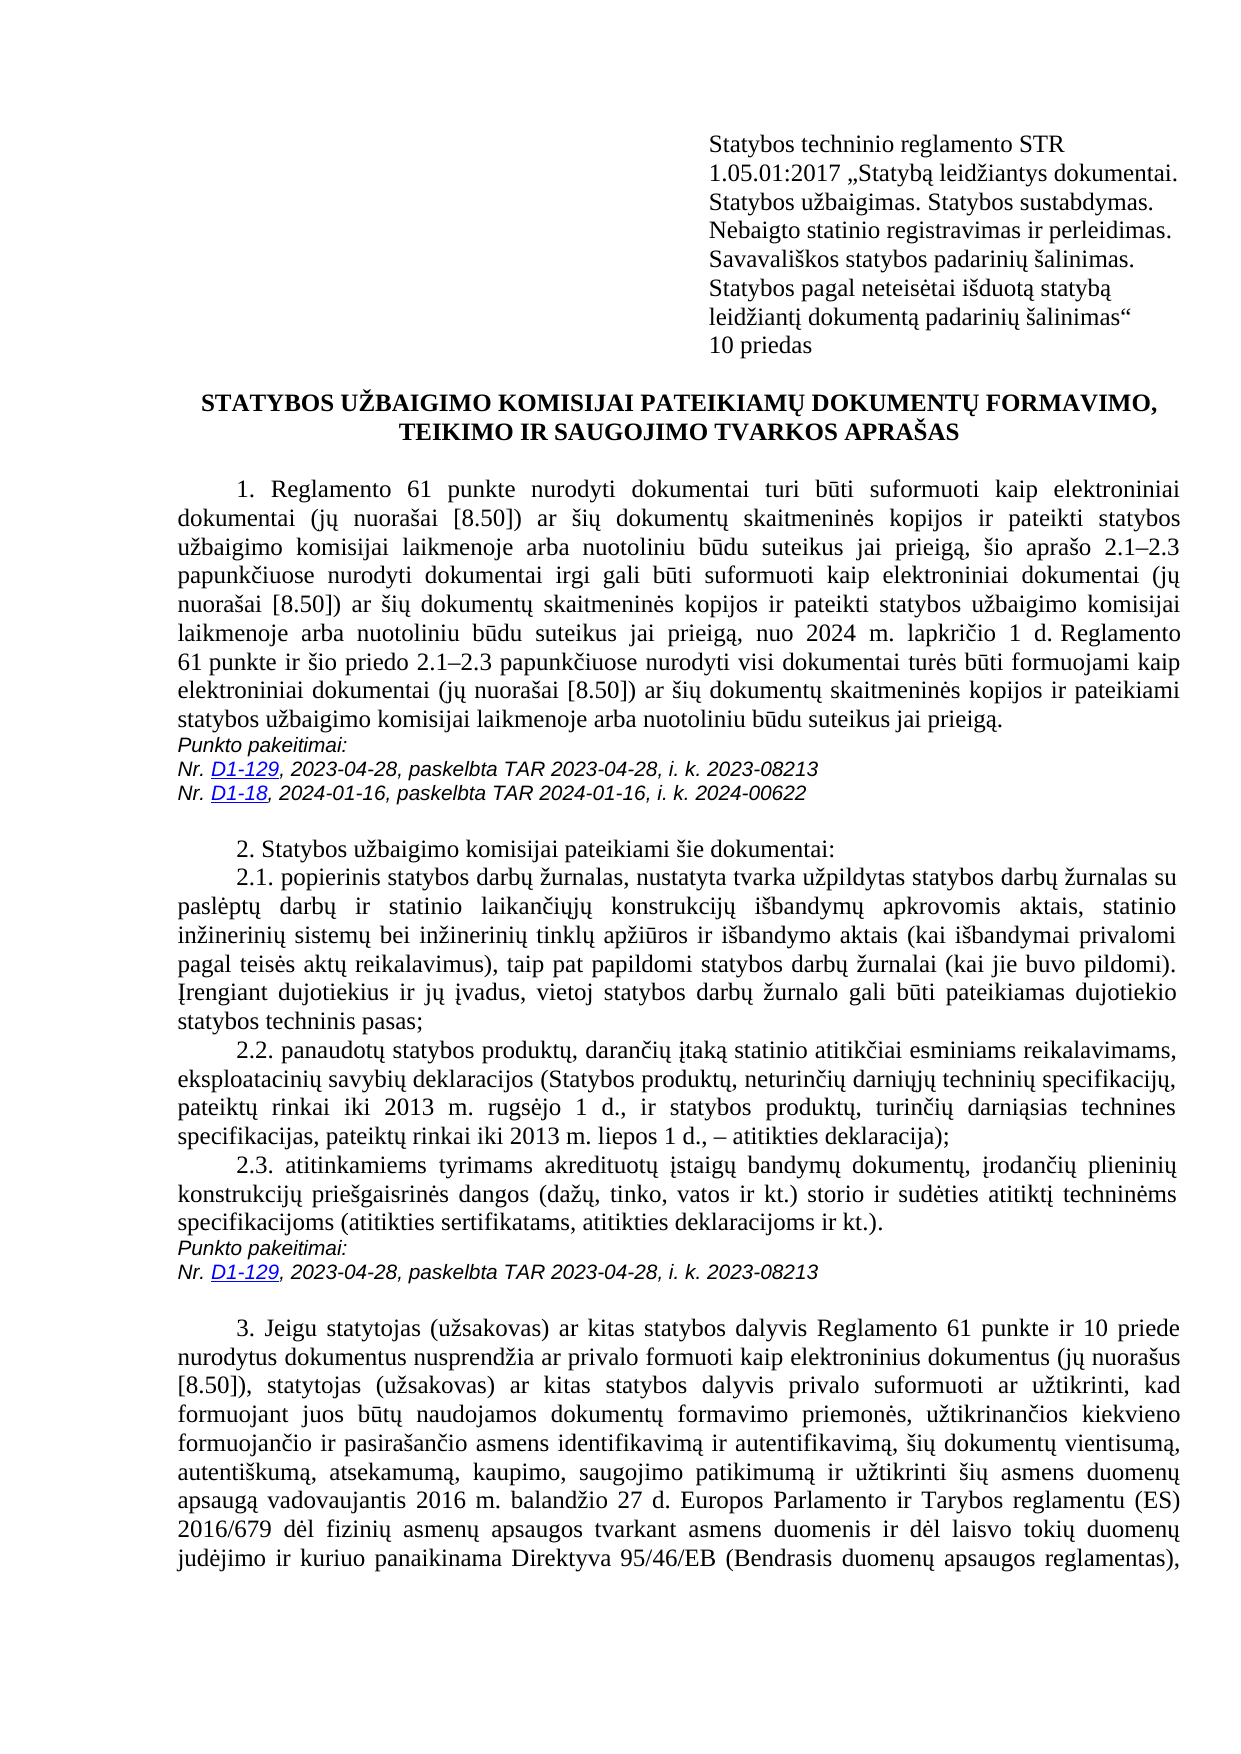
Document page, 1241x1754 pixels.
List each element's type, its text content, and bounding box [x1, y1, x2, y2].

text Nr. D1-129, 2023-04-28, paskelbta TAR 2023-04-28, i. k. 2023-08213 [177, 1260, 1181, 1284]
text 2.2. panaudotų statybos produktų, darančių įtaką statinio atitikčiai esminiams reikalavimams, eksploatacinių savybių deklaracijos (Statybos produktų, neturinčių darniųjų techninių specifikacijų, pateiktų rinkai iki 2013 m. rugsėjo 1 d., ir statybos produktų, turinčių darniąsias technines specifikacijas, pateiktų rinkai iki 2013 m. liepos 1 d., – atitikties deklaracija); [177, 1035, 1177, 1150]
text Nebaigto statinio registravimas ir perleidimas. [709, 216, 1181, 244]
text Nr. D1-18, 2024-01-16, paskelbta TAR 2024-01-16, i. k. 2024-00622 [177, 781, 1181, 805]
text STATYBOS UŽBAIGIMO KOMISIJAI PATEIKIAMŲ DOKUMENTŲ FORMAVIMO, TEIKIMO IR SAUGOJIMO TVARKOS APRAŠAS [177, 388, 1181, 446]
text 1. Reglamento 61 punkte nurodyti dokumentai turi būti suformuoti kaip elektroniniai dokumentai (jų nuorašai [8.50]) ar šių dokumentų skaitmeninės kopijos ir pateikti statybos užbaigimo komisijai laikmenoje arba nuotoliniu būdu suteikus jai prieigą, šio aprašo 2.1–2.3 papunkčiuose nurodyti dokumentai irgi gali būti suformuoti kaip elektroniniai dokumentai (jų nuorašai [8.50]) ar šių dokumentų skaitmeninės kopijos ir pateikti statybos užbaigimo komisijai laikmenoje arba nuotoliniu būdu suteikus jai prieigą, nuo 2024 m. lapkričio 1 d. Reglamento 61 punkte ir šio priedo 2.1–2.3 papunkčiuose nurodyti visi dokumentai turės būti formuojami kaip elektroniniai dokumentai (jų nuorašai [8.50]) ar šių dokumentų skaitmeninės kopijos ir pateikiami statybos užbaigimo komisijai laikmenoje arba nuotoliniu būdu suteikus jai prieigą. [177, 474, 1181, 733]
text 2.1. popierinis statybos darbų žurnalas, nustatyta tvarka užpildytas statybos darbų žurnalas su paslėptų darbų ir statinio laikančiųjų konstrukcijų išbandymų apkrovomis aktais, statinio inžinerinių sistemų bei inžinerinių tinklų apžiūros ir išbandymo aktais (kai išbandymai privalomi pagal teisės aktų reikalavimus), taip pat papildomi statybos darbų žurnalai (kai jie buvo pildomi). Įrengiant dujotiekius ir jų įvadus, vietoj statybos darbų žurnalo gali būti pateikiamas dujotiekio statybos techninis pasas; [177, 862, 1177, 1035]
text 2.3. atitinkamiems tyrimams akredituotų įstaigų bandymų dokumentų, įrodančių plieninių konstrukcijų priešgaisrinės dangos (dažų, tinko, vatos ir kt.) storio ir sudėties atitiktį techninėms specifikacijoms (atitikties sertifikatams, atitikties deklaracijoms ir kt.). [177, 1150, 1177, 1236]
text 3. Jeigu statytojas (užsakovas) ar kitas statybos dalyvis Reglamento 61 punkte ir 10 priede nurodytus dokumentus nusprendžia ar privalo formuoti kaip elektroninius dokumentus (jų nuorašus [8.50]), statytojas (užsakovas) ar kitas statybos dalyvis privalo suformuoti ar užtikrinti, kad formuojant juos būtų naudojamos dokumentų formavimo priemonės, užtikrinančios kiekvieno formuojančio ir pasirašančio asmens identifikavimą ir autentifikavimą, šių dokumentų vientisumą, autentiškumą, atsekamumą, kaupimo, saugojimo patikimumą ir užtikrinti šių asmens duomenų apsaugą vadovaujantis 2016 m. balandžio 27 d. Europos Parlamento ir Tarybos reglamentu (ES) 2016/679 dėl fizinių asmenų apsaugos tvarkant asmens duomenis ir dėl laisvo tokių duomenų judėjimo ir kuriuo panaikinama Direktyva 95/46/EB (Bendrasis duomenų apsaugos reglamentas), [177, 1313, 1181, 1572]
text Statybos užbaigimas. Statybos sustabdymas. [709, 187, 1181, 216]
text Savavališkos statybos padarinių šalinimas. [709, 244, 1181, 273]
text Statybos techninio reglamento STR [709, 129, 1181, 158]
text leidžiantį dokumentą padarinių šalinimas“ [709, 302, 1181, 331]
text 10 priedas [709, 331, 1181, 359]
text Punkto pakeitimai: [177, 1236, 1181, 1260]
text Nr. D1-129, 2023-04-28, paskelbta TAR 2023-04-28, i. k. 2023-08213 [177, 757, 1181, 781]
text Statybos pagal neteisėtai išduotą statybą [709, 273, 1181, 302]
text 2. Statybos užbaigimo komisijai pateikiami šie dokumentai: [177, 834, 1177, 862]
text 1.05.01:2017 „Statybą leidžiantys dokumentai. [709, 158, 1181, 187]
text Punkto pakeitimai: [177, 733, 1181, 757]
